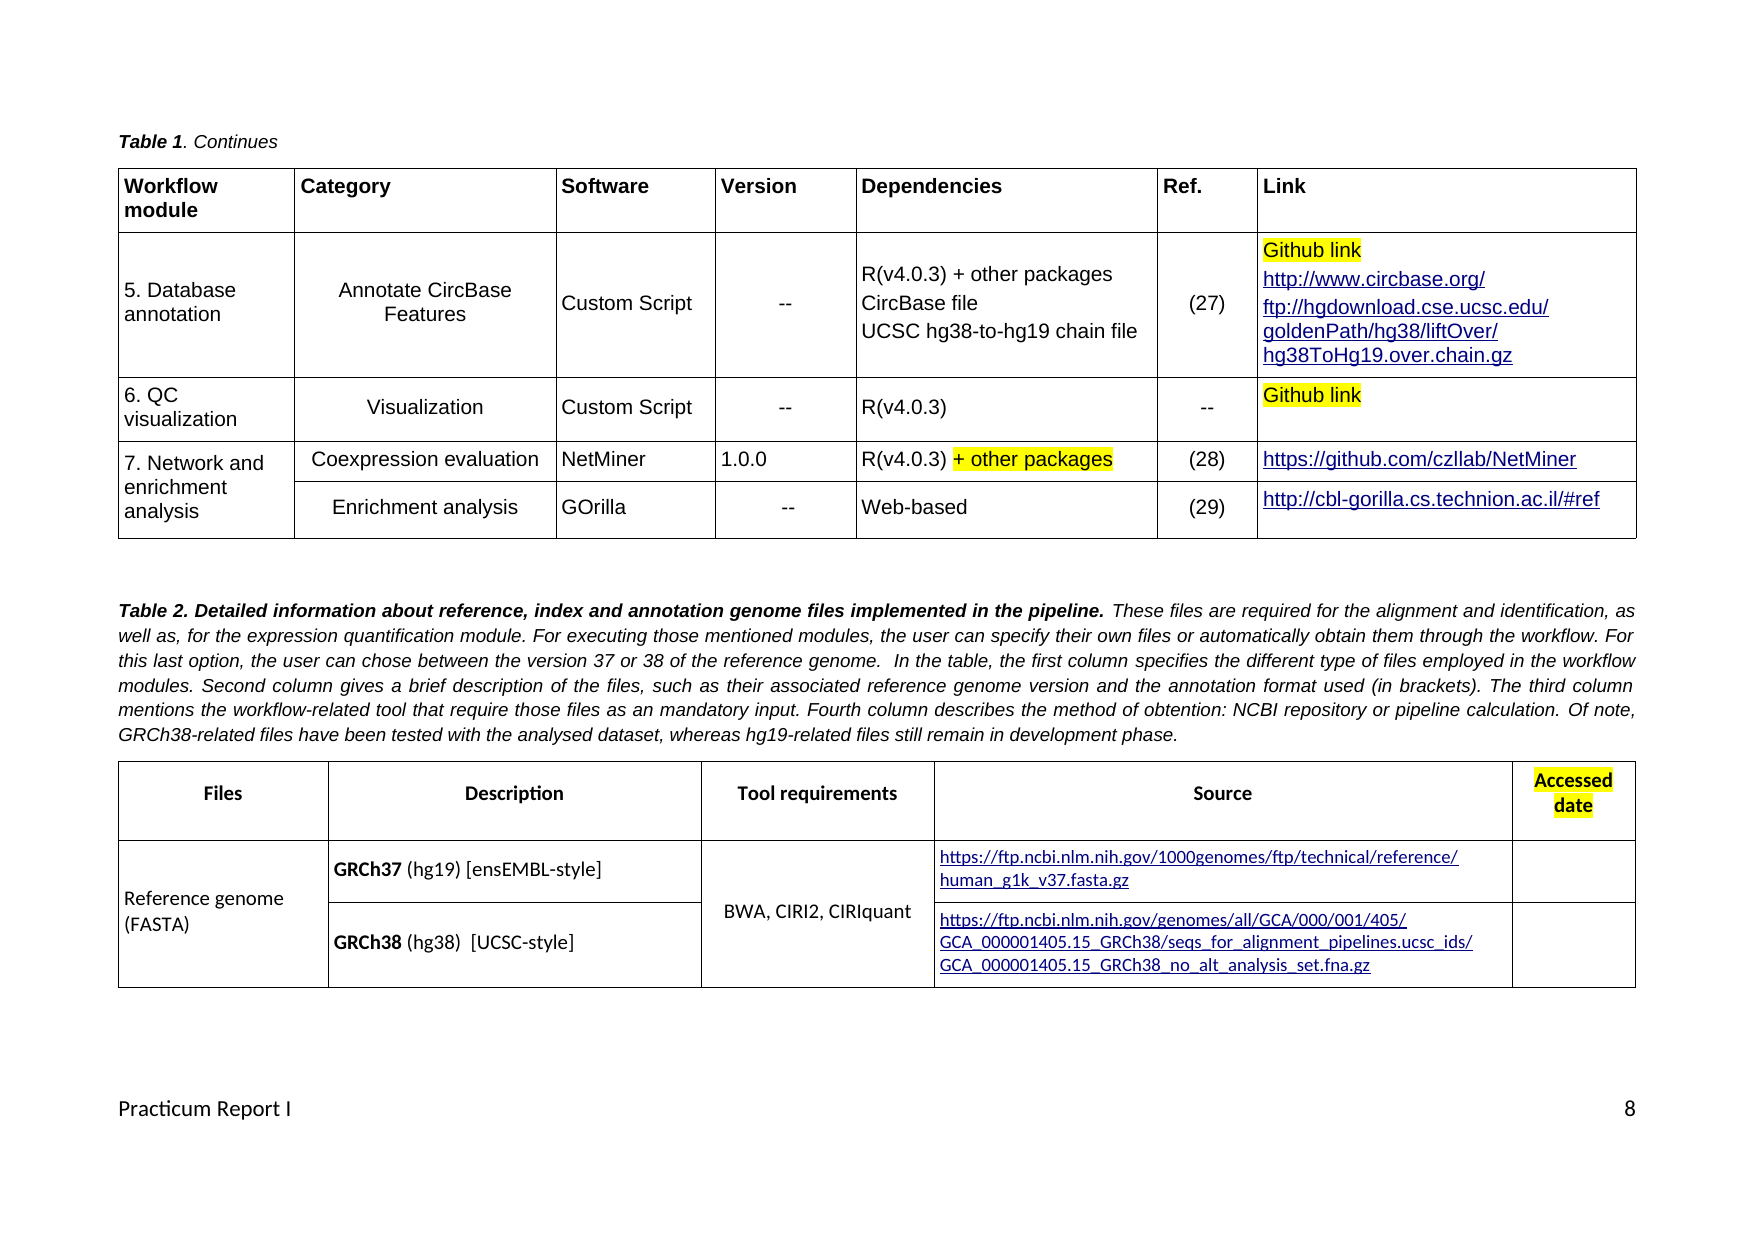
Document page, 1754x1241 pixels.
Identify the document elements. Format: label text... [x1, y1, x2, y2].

table_cell 5. Database annotation [119, 233, 294, 377]
table_cell Custom Script [557, 378, 715, 441]
table_cell [1513, 903, 1635, 987]
table_cell 7. Network and enrichment analysis [119, 442, 294, 538]
table_header Software [557, 169, 715, 232]
table_cell (27) [1158, 233, 1257, 377]
table_cell https://github.com/czllab/NetMiner [1258, 442, 1636, 481]
table_cell (28) [1158, 442, 1257, 481]
table_cell Custom Script [557, 233, 715, 377]
table_cell Web-based [857, 482, 1157, 538]
table_cell (29) [1158, 482, 1257, 538]
table_header Workflow module [119, 169, 294, 232]
table_cell -- [716, 233, 856, 377]
table_cell Github link [1258, 378, 1636, 441]
table_cell [1513, 841, 1635, 902]
table_header Category [295, 169, 556, 232]
table_header Accessed date [1513, 762, 1635, 840]
table_cell Github link http://www.circbase.org/ ftp://hgdownload.cse.ucsc.edu/goldenPath/hg38/liftOver/hg38ToHg19.over.chain.gz [1258, 233, 1636, 377]
table_cell Annotate CircBase Features [295, 233, 556, 377]
text Table 2. Detailed information about reference, index and annotation genome files implemented in the pipeline. These files are required for the alignment and identification, as well as, for the expression quantification module. For executing those mentioned modules, the user can specify their own files or automatically obtain them through the workflow. For this last option, the user can chose between the version 37 or 38 of the reference genome. In the table, the first column specifies the different type of files employed in the workflow modules. Second column gives a brief description of the files, such as their associated reference genome version and the annotation format used (in brackets). The third column mentions the workflow-related tool that require those files as an mandatory input. Fourth column describes the method of obtention: NCBI repository or pipeline calculation. Of note, GRCh38-related files have been tested with the analysed dataset, whereas hg19-related files still remain in development phase. [118, 600, 1636, 746]
table_cell Coexpression evaluation [295, 442, 556, 481]
table_cell R(v4.0.3) + other packages [857, 442, 1157, 481]
table_cell GRCh38 (hg38) [UCSC-style] [329, 903, 701, 987]
table_cell -- [716, 378, 856, 441]
table_cell Enrichment analysis [295, 482, 556, 538]
table_header Link [1258, 169, 1636, 232]
table_cell 1.0.0 [716, 442, 856, 481]
table_cell R(v4.0.3) [857, 378, 1157, 441]
table_cell -- [716, 482, 856, 538]
table_header Description [329, 762, 701, 840]
table_cell -- [1158, 378, 1257, 441]
table_header Ref. [1158, 169, 1257, 232]
table_cell GOrilla [557, 482, 715, 538]
table_cell Reference genome (FASTA) [119, 841, 328, 987]
table_cell https://ftp.ncbi.nlm.nih.gov/1000genomes/ftp/technical/reference/human_g1k_v37.fasta.gz [935, 841, 1512, 902]
table_header Source [935, 762, 1512, 840]
table_header Files [119, 762, 328, 840]
table_cell 6. QC visualization [119, 378, 294, 441]
table_cell R(v4.0.3) + other packages CircBase file UCSC hg38-to-hg19 chain file [857, 233, 1157, 377]
table_cell http://cbl-gorilla.cs.technion.ac.il/#ref [1258, 482, 1636, 538]
table_header Tool requirements [702, 762, 934, 840]
table_cell GRCh37 (hg19) [ensEMBL-style] [329, 841, 701, 902]
table_header Version [716, 169, 856, 232]
table_cell https://ftp.ncbi.nlm.nih.gov/genomes/all/GCA/000/001/405/GCA_000001405.15_GRCh38/seqs_for_alignment_pipelines.ucsc_ids/GCA_000001405.15_GRCh38_no_alt_analysis_set.fna.gz [935, 903, 1512, 987]
text Table 1. Continues [118, 131, 1636, 152]
table_header Dependencies [857, 169, 1157, 232]
table_cell NetMiner [557, 442, 715, 481]
table_cell BWA, CIRI2, CIRIquant [702, 841, 934, 987]
table_cell Visualization [295, 378, 556, 441]
